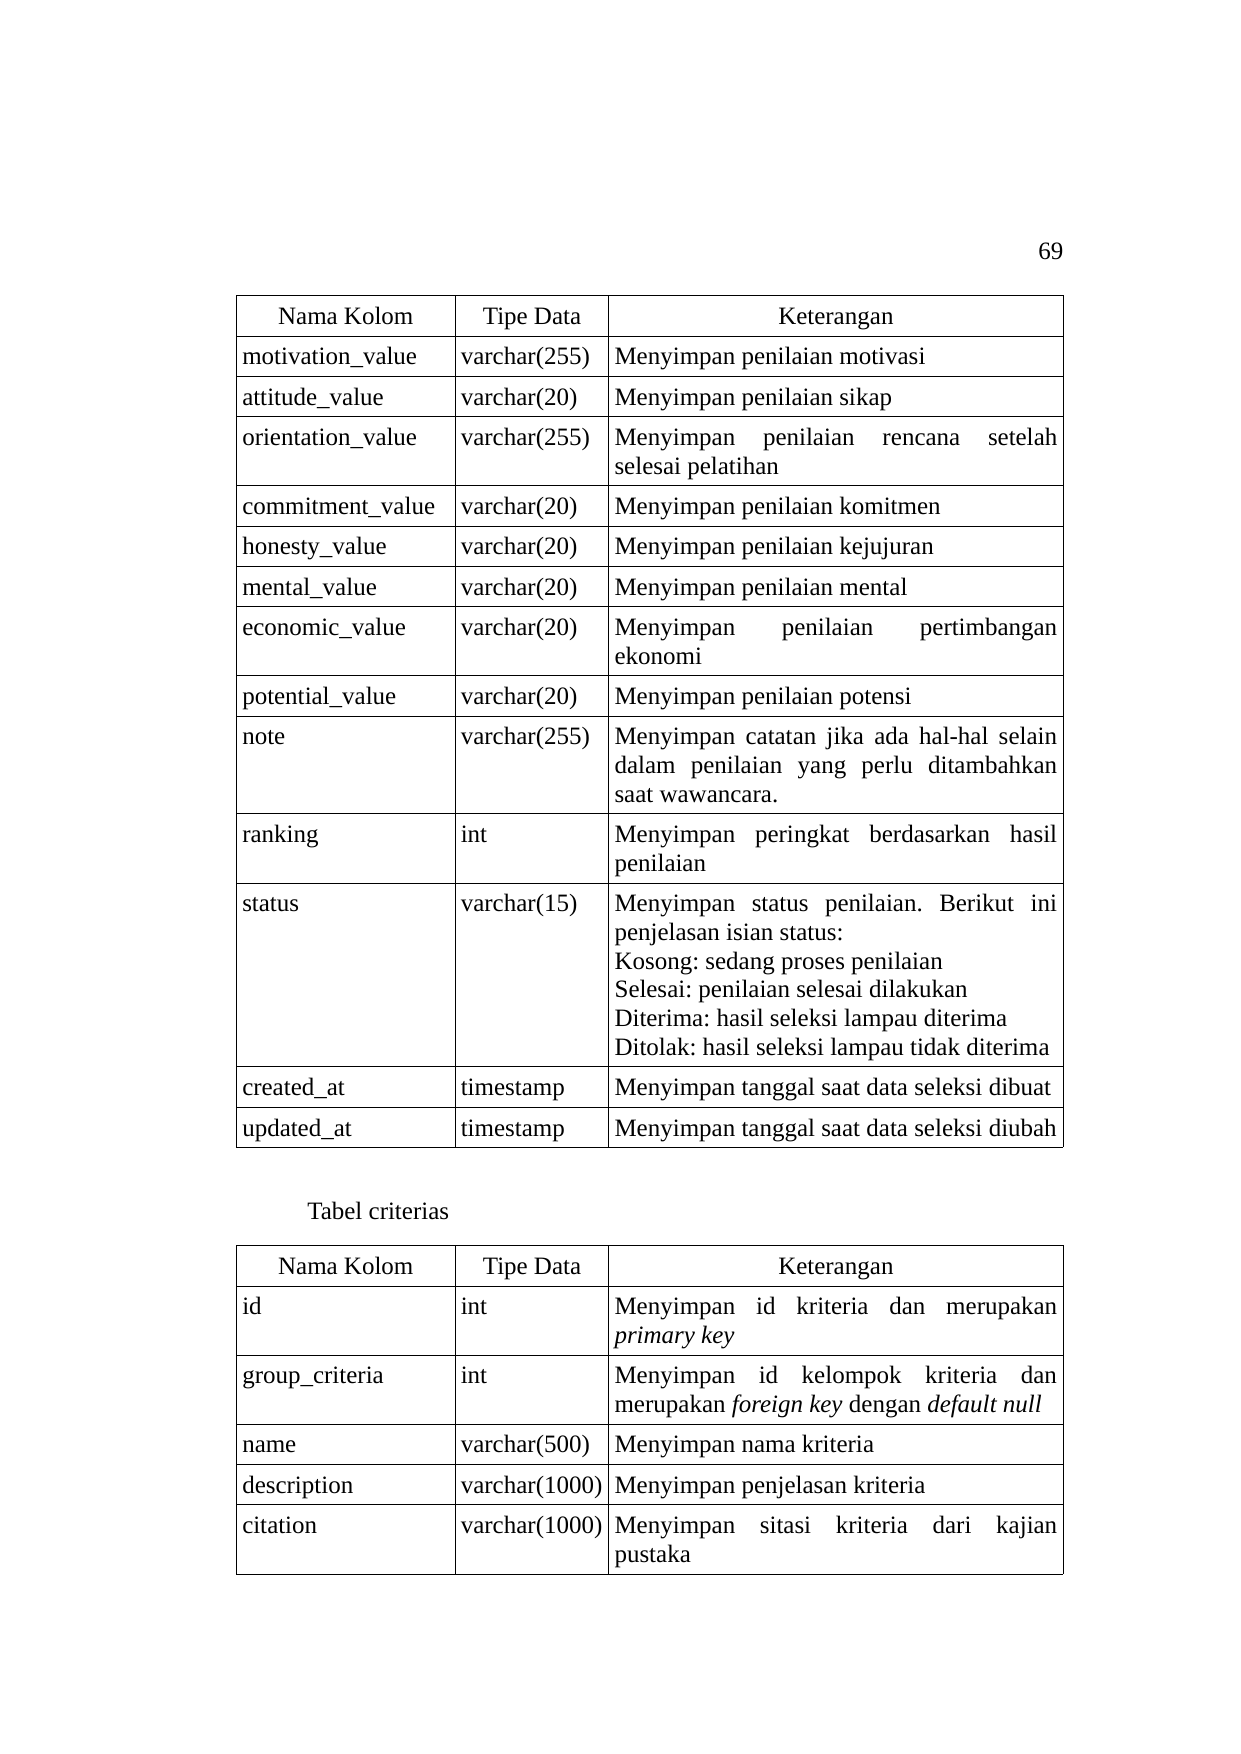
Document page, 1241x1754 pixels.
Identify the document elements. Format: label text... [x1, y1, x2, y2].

table_cell Menyimpan penilaian kejujuran [609, 527, 1063, 566]
table_cell varchar(20) [456, 676, 608, 716]
table_cell status [237, 884, 455, 1066]
table_header Tipe Data [456, 1246, 608, 1286]
table_cell honesty_value [237, 527, 455, 566]
table_cell Menyimpan penilaian mental [609, 567, 1063, 606]
table_cell int [456, 1356, 608, 1424]
table_cell ranking [237, 814, 455, 882]
table_header Keterangan [609, 296, 1063, 336]
table_cell Menyimpan status penilaian. Berikut ini penjelasan isian status: Kosong: sedang proses penilaian Selesai: penilaian selesai dilakukan Diterima: hasil seleksi lampau diterima Ditolak: hasil seleksi lampau tidak diterima [609, 884, 1063, 1066]
table_cell Menyimpan id kelompok kriteria dan merupakan foreign key dengan default null [609, 1356, 1063, 1424]
table_cell Menyimpan penilaian sikap [609, 377, 1063, 416]
table_cell updated_at [237, 1108, 455, 1147]
table_cell varchar(20) [456, 377, 608, 416]
table_cell varchar(1000) [456, 1505, 608, 1573]
table_header Nama Kolom [237, 1246, 455, 1286]
table_cell Menyimpan penilaian komitmen [609, 486, 1063, 526]
table_cell Menyimpan penjelasan kriteria [609, 1465, 1063, 1504]
table_cell created_at [237, 1067, 455, 1107]
table_cell Menyimpan catatan jika ada hal-hal selain dalam penilaian yang perlu ditambahkan saat wawancara. [609, 717, 1063, 813]
table_header Tipe Data [456, 296, 608, 336]
table_cell varchar(20) [456, 527, 608, 566]
table_header Nama Kolom [237, 296, 455, 336]
table_cell Menyimpan penilaian rencana setelah selesai pelatihan [609, 417, 1063, 485]
table_cell timestamp [456, 1108, 608, 1147]
table_cell name [237, 1425, 455, 1464]
table_cell varchar(500) [456, 1425, 608, 1464]
table_cell Menyimpan penilaian motivasi [609, 337, 1063, 376]
table_cell varchar(15) [456, 884, 608, 1066]
table_cell group_criteria [237, 1356, 455, 1424]
text Tabel criterias [236, 1196, 1063, 1225]
table_cell economic_value [237, 607, 455, 675]
table_cell varchar(255) [456, 717, 608, 813]
table_cell potential_value [237, 676, 455, 716]
table_cell varchar(255) [456, 417, 608, 485]
table_cell attitude_value [237, 377, 455, 416]
table_cell Menyimpan sitasi kriteria dari kajian pustaka [609, 1505, 1063, 1573]
table_cell commitment_value [237, 486, 455, 526]
table_cell varchar(20) [456, 607, 608, 675]
table_cell motivation_value [237, 337, 455, 376]
table_cell varchar(255) [456, 337, 608, 376]
table_cell int [456, 814, 608, 882]
table_cell Menyimpan tanggal saat data seleksi dibuat [609, 1067, 1063, 1107]
table_header Keterangan [609, 1246, 1063, 1286]
table_cell description [237, 1465, 455, 1504]
table_cell note [237, 717, 455, 813]
table_cell varchar(20) [456, 567, 608, 606]
table_cell Menyimpan nama kriteria [609, 1425, 1063, 1464]
table_cell Menyimpan tanggal saat data seleksi diubah [609, 1108, 1063, 1147]
table_cell varchar(20) [456, 486, 608, 526]
table_cell Menyimpan penilaian pertimbangan ekonomi [609, 607, 1063, 675]
table_cell int [456, 1287, 608, 1355]
table_cell varchar(1000) [456, 1465, 608, 1504]
table_cell id [237, 1287, 455, 1355]
table_cell mental_value [237, 567, 455, 606]
table_cell Menyimpan peringkat berdasarkan hasil penilaian [609, 814, 1063, 882]
table_cell timestamp [456, 1067, 608, 1107]
table_cell orientation_value [237, 417, 455, 485]
table_cell Menyimpan penilaian potensi [609, 676, 1063, 716]
table_cell Menyimpan id kriteria dan merupakan primary key [609, 1287, 1063, 1355]
table_cell citation [237, 1505, 455, 1573]
